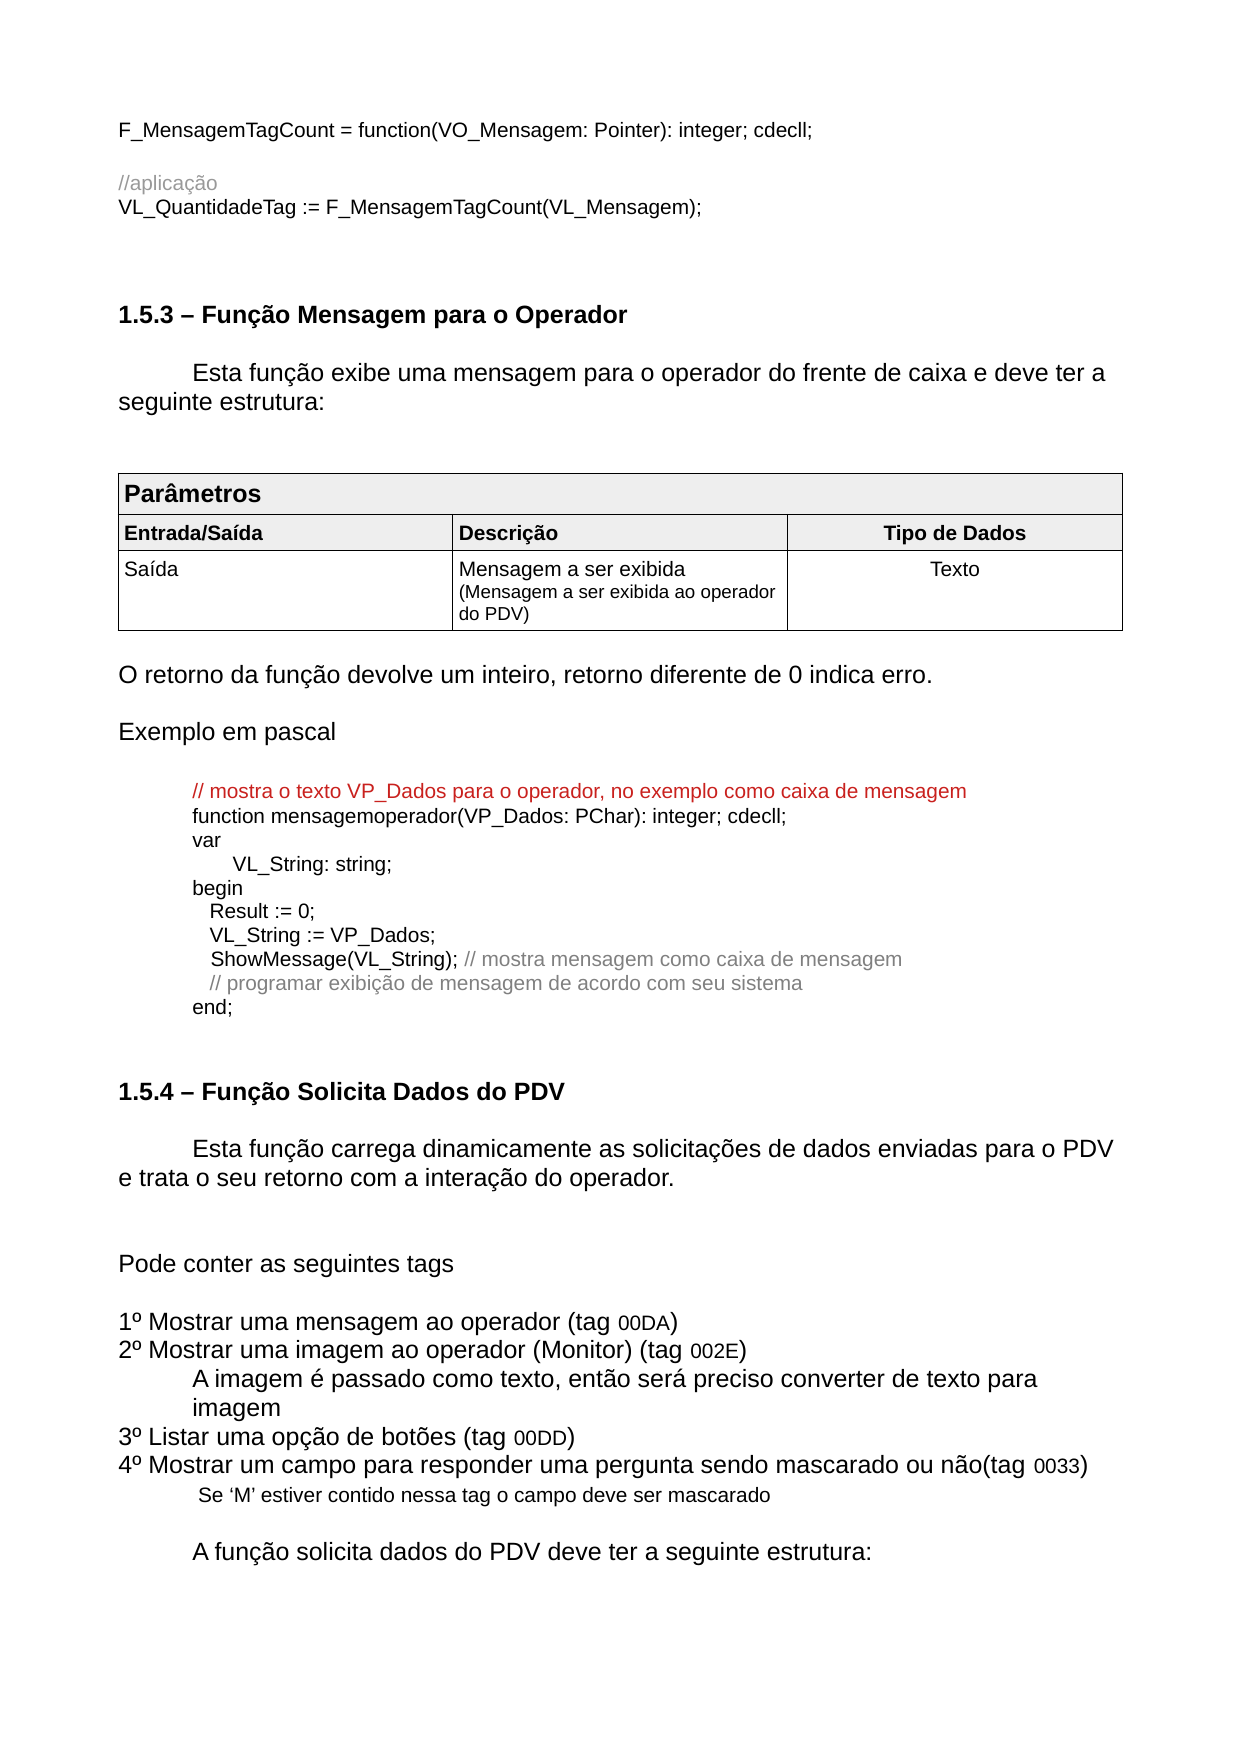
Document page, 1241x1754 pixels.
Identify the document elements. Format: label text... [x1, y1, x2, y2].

text VL_String := VP_Dados; [118, 923, 1122, 947]
text Pode conter as seguintes tags [118, 1249, 1122, 1278]
table_cell Entrada/Saída [119, 515, 452, 550]
text 2º Mostrar uma imagem ao operador (Monitor) (tag 002E) [118, 1335, 1122, 1364]
text F_MensagemTagCount = function(VO_Mensagem: Pointer): integer; cdecll; [118, 118, 1122, 142]
text // mostra o texto VP_Dados para o operador, no exemplo como caixa de mensagem [118, 775, 1122, 803]
table_cell Saída [119, 551, 452, 630]
text A imagem é passado como texto, então será preciso converter de texto para imagem [118, 1364, 1122, 1422]
table_header Parâmetros [119, 474, 1122, 514]
text O retorno da função devolve um inteiro, retorno diferente de 0 indica erro. [118, 660, 1122, 688]
table_cell Mensagem a ser exibida (Mensagem a ser exibida ao operador do PDV) [453, 551, 787, 630]
text 4º Mostrar um campo para responder uma pergunta sendo mascarado ou não(tag 0033) [118, 1450, 1122, 1479]
text Exemplo em pascal [118, 717, 1122, 746]
table_cell Texto [788, 551, 1122, 630]
text begin [118, 875, 1122, 899]
text A função solicita dados do PDV deve ter a seguinte estrutura: [118, 1537, 1122, 1565]
text function mensagemoperador(VP_Dados: PChar): integer; cdecll; [118, 803, 1122, 827]
table_cell Tipo de Dados [788, 515, 1122, 550]
text 3º Listar uma opção de botões (tag 00DD) [118, 1422, 1122, 1450]
text 1.5.3 – Função Mensagem para o Operador [118, 300, 1122, 329]
text Esta função carrega dinamicamente as solicitações de dados enviadas para o PDV e trata o seu retorno com a interação do operador. [118, 1134, 1122, 1192]
text Result := 0; [118, 899, 1122, 923]
text ShowMessage(VL_String); // mostra mensagem como caixa de mensagem [118, 947, 1122, 971]
text Esta função exibe uma mensagem para o operador do frente de caixa e deve ter a seguinte estrutura: [118, 358, 1122, 415]
text 1º Mostrar uma mensagem ao operador (tag 00DA) [118, 1307, 1122, 1335]
text Se ‘M’ estiver contido nessa tag o campo deve ser mascarado [118, 1479, 1122, 1508]
text VL_String: string; [118, 851, 1122, 875]
text // programar exibição de mensagem de acordo com seu sistema [118, 971, 1122, 995]
table_cell Descrição [453, 515, 787, 550]
text //aplicação [118, 171, 1122, 195]
text end; [118, 995, 1122, 1019]
text 1.5.4 – Função Solicita Dados do PDV [118, 1077, 1122, 1105]
text var [118, 827, 1122, 851]
text VL_QuantidadeTag := F_MensagemTagCount(VL_Mensagem); [118, 195, 1122, 219]
